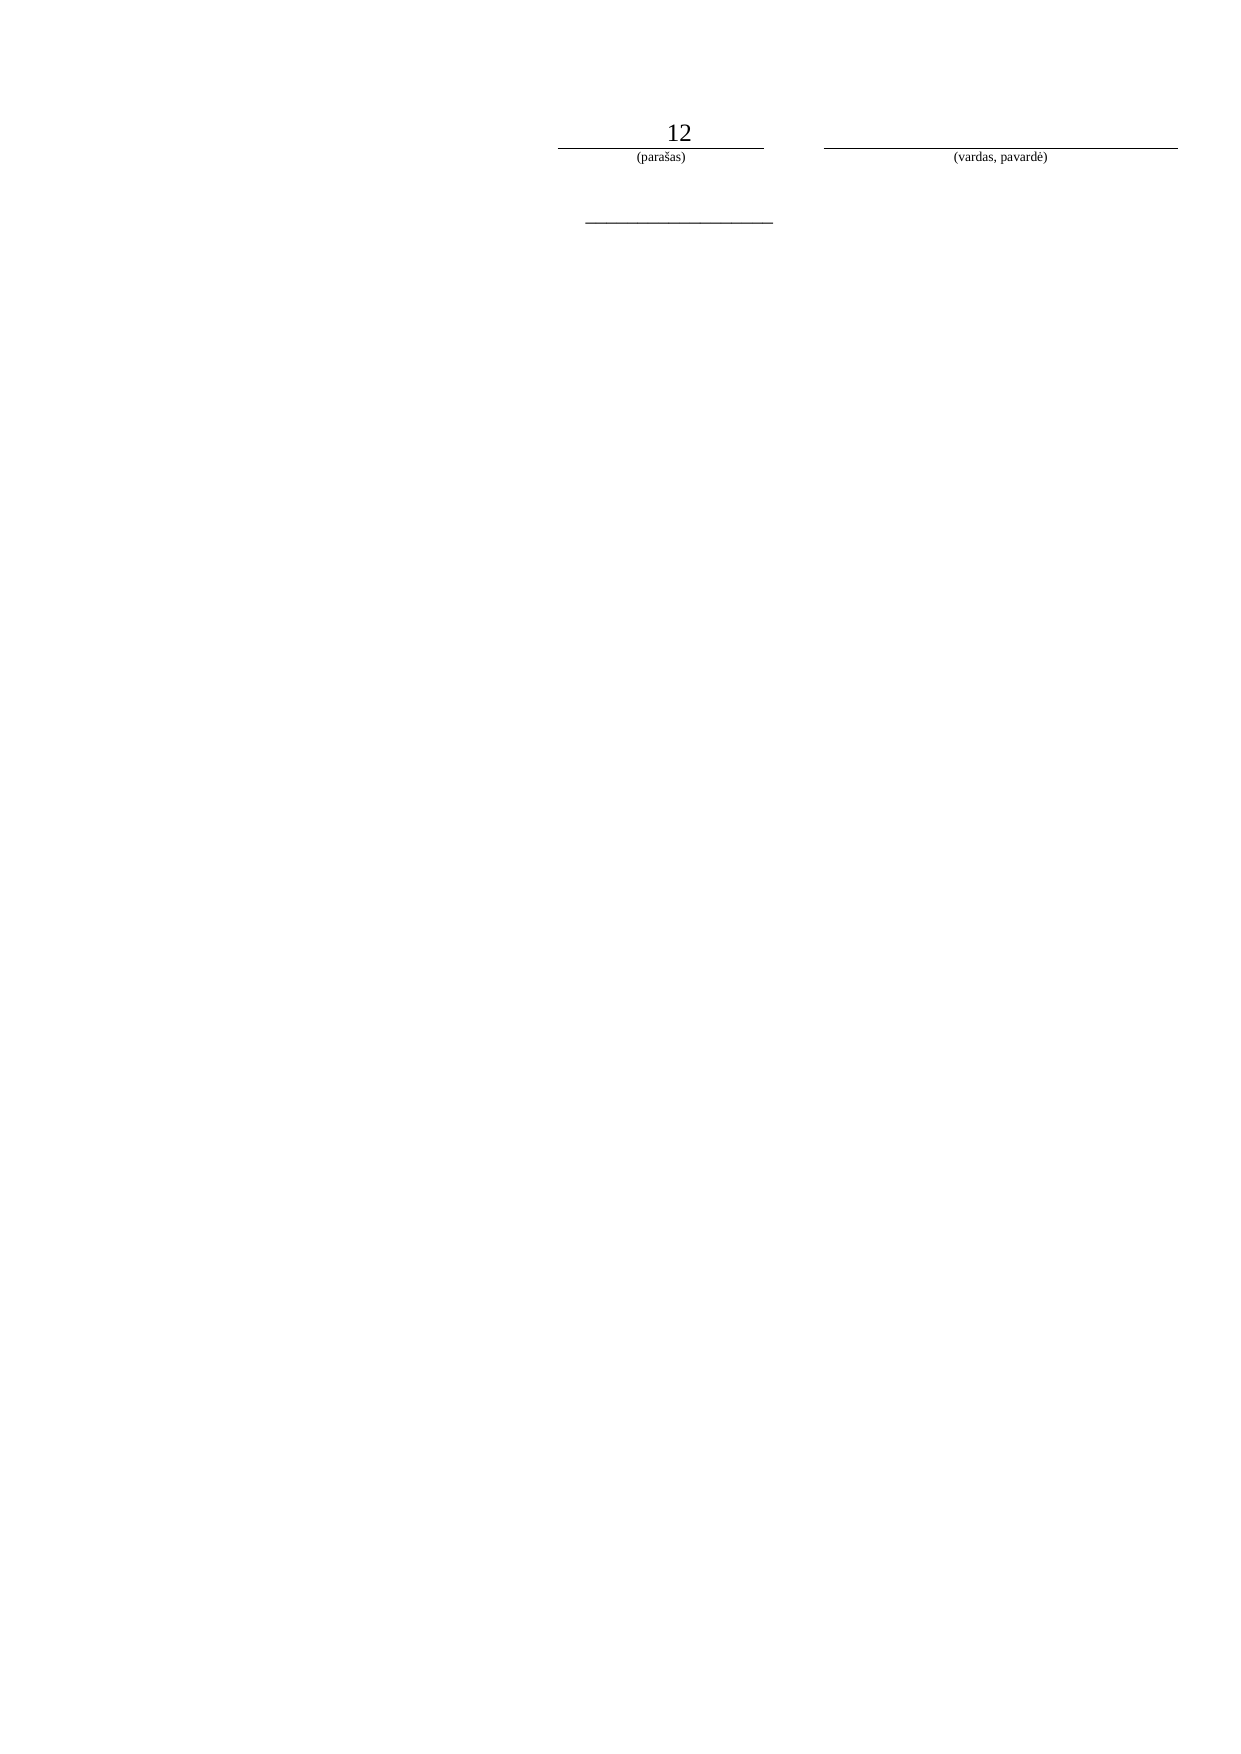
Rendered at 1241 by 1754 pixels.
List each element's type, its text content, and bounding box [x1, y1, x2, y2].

table_cell (parašas) [558, 149, 764, 173]
table_cell [177, 148, 528, 173]
text __________________ [177, 201, 1181, 226]
table_cell (vardas, pavardė) [824, 149, 1178, 173]
table_cell [528, 148, 558, 173]
table_cell [764, 148, 823, 173]
